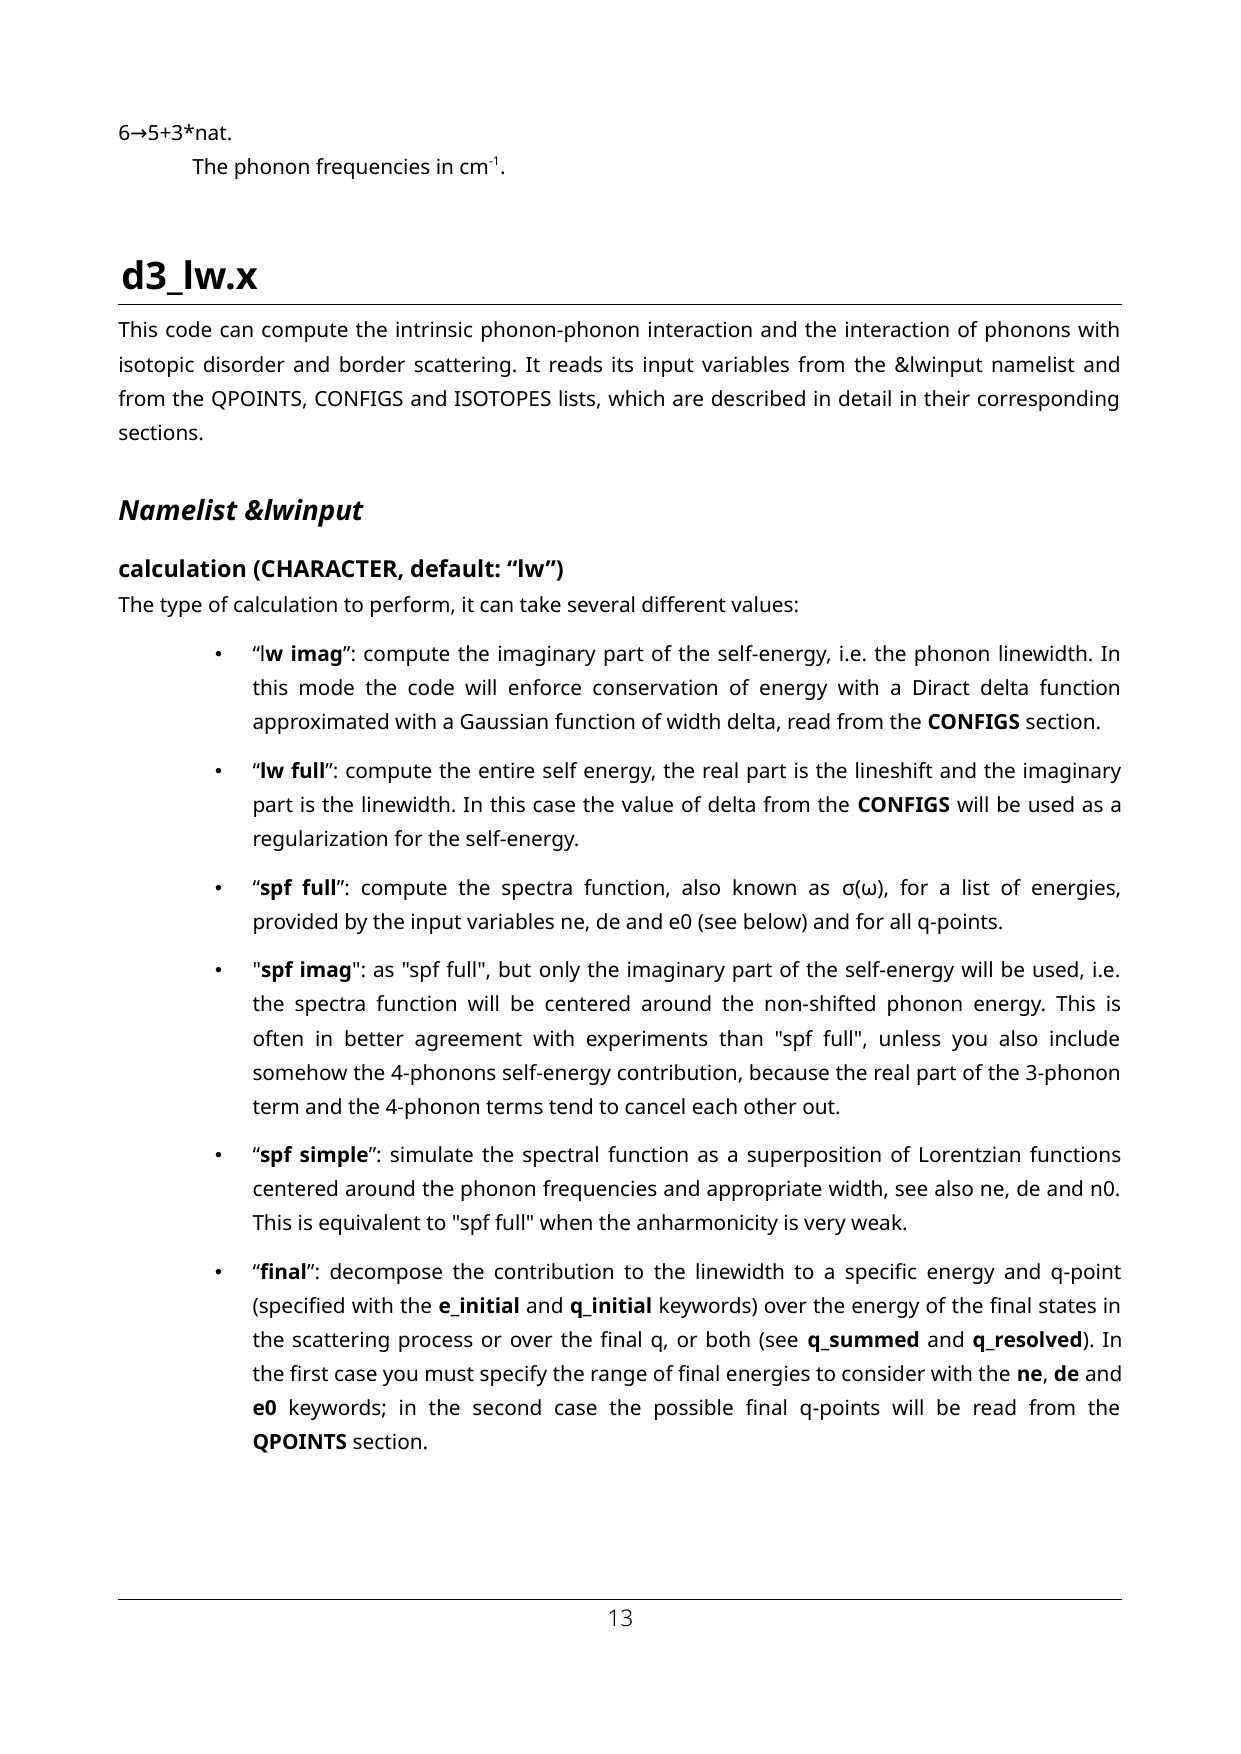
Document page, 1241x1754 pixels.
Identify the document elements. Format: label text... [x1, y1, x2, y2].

text The type of calculation to perform, it can take several different values: [118, 591, 1122, 619]
text 6→5+3*nat. The phonon frequencies in cm-1. [118, 118, 1122, 181]
list “spf simple”: simulate the spectral function as a superposition of Lorentzian functions centered around the phonon frequencies and appropriate width, see also ne, de and n0. This is equivalent to "spf full" when the anharmonicity is very weak. [215, 1140, 1122, 1237]
subtitle d3_lw.x [118, 246, 1122, 304]
text This code can compute the intrinsic phonon-phonon interaction and the interaction of phonons with isotopic disorder and border scattering. It reads its input variables from the &lwinput namelist and from the QPOINTS, CONFIGS and ISOTOPES lists, which are described in detail in their corresponding sections. [118, 316, 1122, 446]
list “spf full”: compute the spectra function, also known as σ(ω), for a list of energies, provided by the input variables ne, de and e0 (see below) and for all q-points. [215, 873, 1122, 935]
subtitle calculation (CHARACTER, default: “lw”) [118, 553, 1122, 584]
list “lw imag”: compute the imaginary part of the self-energy, i.e. the phonon linewidth. In this mode the code will enforce conservation of energy with a Diract delta function approximated with a Gaussian function of width delta, read from the CONFIGS section. [215, 639, 1122, 736]
list “lw full”: compute the entire self energy, the real part is the lineshift and the imaginary part is the linewidth. In this case the value of delta from the CONFIGS will be used as a regularization for the self-energy. [215, 756, 1122, 853]
list "spf imag": as "spf full", but only the imaginary part of the self-energy will be used, i.e. the spectra function will be centered around the non-shifted phonon energy. This is often in better agreement with experiments than "spf full", unless you also include somehow the 4-phonons self-energy contribution, because the real part of the 3-phonon term and the 4-phonon terms tend to cancel each other out. [215, 956, 1122, 1120]
subtitle Namelist &lwinput [118, 490, 1122, 528]
list “final”: decompose the contribution to the linewidth to a specific energy and q-point (specified with the e_initial and q_initial keywords) over the energy of the final states in the scattering process or over the final q, or both (see q_summed and q_resolved). In the first case you must specify the range of final energies to consider with the ne, de and e0 keywords; in the second case the possible final q-points will be read from the QPOINTS section. [215, 1257, 1122, 1456]
